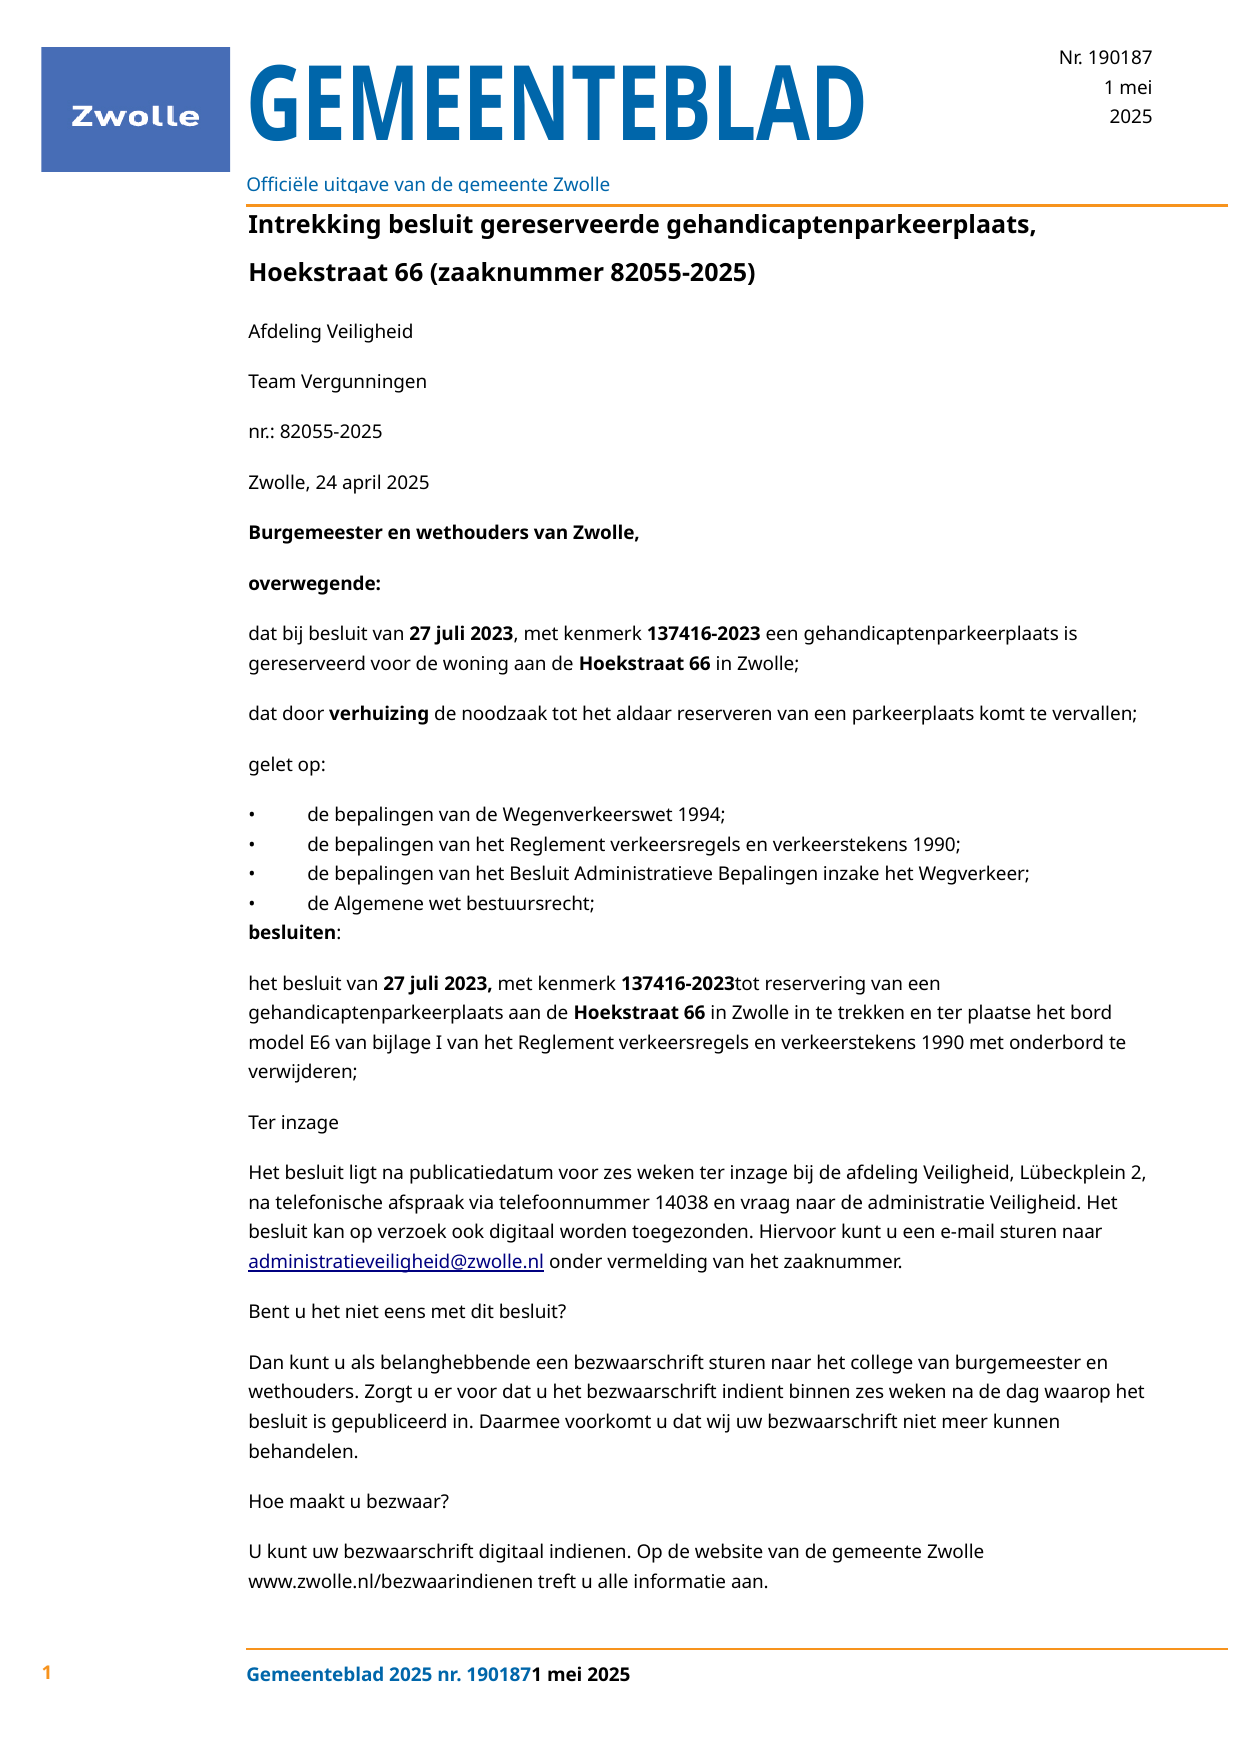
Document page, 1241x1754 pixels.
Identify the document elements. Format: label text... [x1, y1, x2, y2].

text Bent u het niet eens met dit besluit? [248, 1299, 1152, 1324]
text nr.: 82055-2025 [248, 419, 1152, 444]
text Hoe maakt u bezwaar? [248, 1488, 1152, 1514]
picture [41, 47, 231, 172]
text dat bij besluit van 27 juli 2023, met kenmerk 137416-2023 een gehandicaptenparkeerplaats is gereserveerd voor de woning aan de Hoekstraat 66 in Zwolle; [248, 620, 1152, 676]
text Burgemeester en wethouders van Zwolle, [248, 519, 1152, 545]
text het besluit van 27 juli 2023, met kenmerk 137416-2023tot reservering van een gehandicaptenparkeerplaats aan de Hoekstraat 66 in Zwolle in te trekken en ter plaatse het bord model E6 van bijlage I van het Reglement verkeersregels en verkeerstekens 1990 met onderbord te verwijderen; [248, 970, 1152, 1084]
text Team Vergunningen [248, 368, 1152, 394]
text Ter inzage [248, 1109, 1152, 1135]
text Dan kunt u als belanghebbende een bezwaarschrift sturen naar het college van burgemeester en wethouders. Zorgt u er voor dat u het bezwaarschrift indient binnen zes weken na de dag waarop het besluit is gepubliceerd in. Daarmee voorkomt u dat wij uw bezwaarschrift niet meer kunnen behandelen. [248, 1349, 1152, 1464]
list de bepalingen van het Besluit Administratieve Bepalingen inzake het Wegverkeer; [248, 860, 1152, 886]
list de bepalingen van de Wegenverkeerswet 1994; [248, 801, 1152, 827]
text Afdeling Veiligheid [248, 318, 1152, 344]
list de bepalingen van het Reglement verkeersregels en verkeerstekens 1990; [248, 831, 1152, 857]
text U kunt uw bezwaarschrift digitaal indienen. Op de website van de gemeente Zwolle www.zwolle.nl/bezwaarindienen treft u alle informatie aan. [248, 1539, 1152, 1594]
text Intrekking besluit gereserveerde gehandicaptenparkeerplaats, Hoekstraat 66 (zaaknummer 82055-2025) [248, 207, 1152, 288]
text dat door verhuizing de noodzaak tot het aldaar reserveren van een parkeerplaats komt te vervallen; [248, 700, 1152, 726]
text besluiten: [248, 919, 1152, 945]
text overwegende: [248, 570, 1152, 596]
text Het besluit ligt na publicatiedatum voor zes weken ter inzage bij de afdeling Veiligheid, Lübeckplein 2, na telefonische afspraak via telefoonnummer 14038 en vraag naar de administratie Veiligheid. Het besluit kan op verzoek ook digitaal worden toegezonden. Hiervoor kunt u een e-mail sturen naar administratieveiligheid@zwolle.nl onder vermelding van het zaaknummer. [248, 1159, 1152, 1274]
text Zwolle, 24 april 2025 [248, 469, 1152, 495]
text gelet op: [248, 751, 1152, 777]
list de Algemene wet bestuursrecht; [248, 890, 1152, 916]
